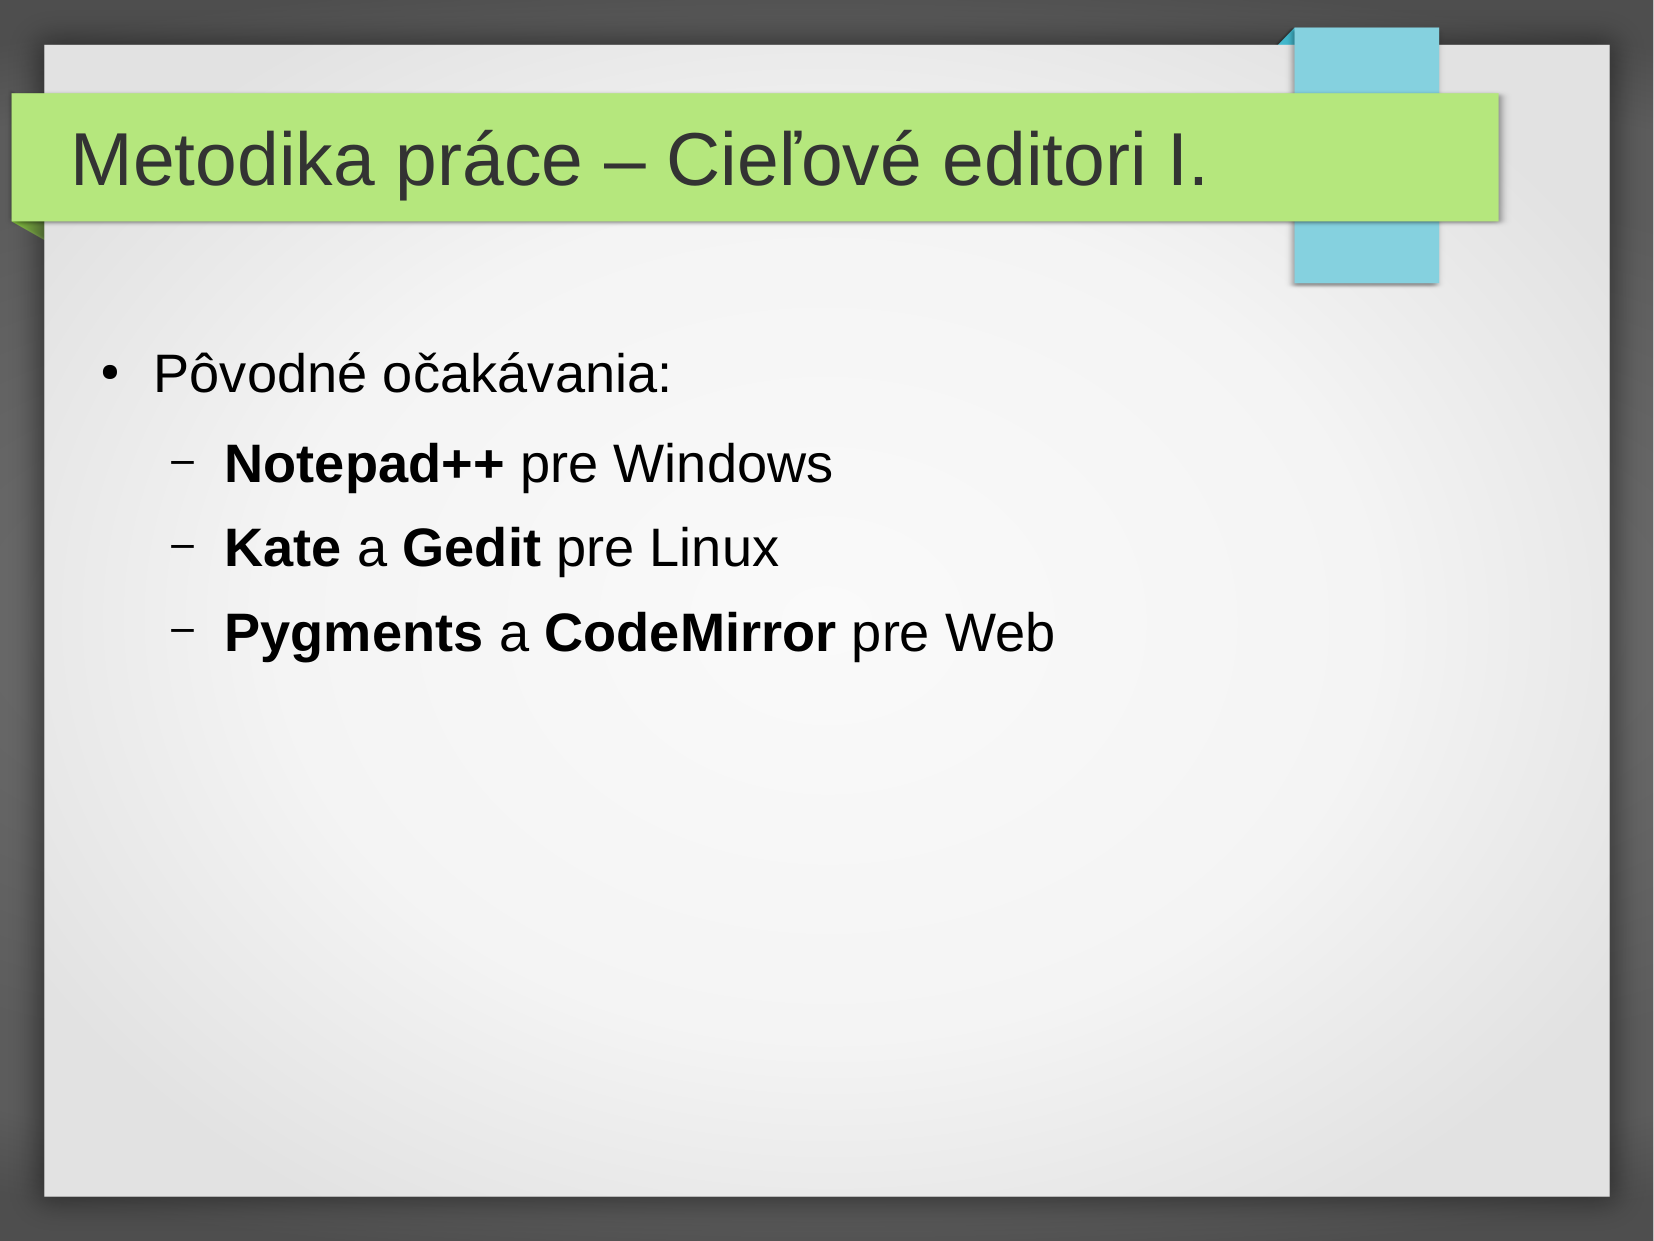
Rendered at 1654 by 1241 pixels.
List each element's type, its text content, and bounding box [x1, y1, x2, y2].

list Pôvodné očakávania: Notepad++ pre Windows Kate a Gedit pre Linux Pygments a CodeMirror pre Web [82, 343, 1538, 1063]
title Metodika práce – Cieľové editori I. [70, 106, 1229, 213]
picture [0, 0, 1654, 1241]
